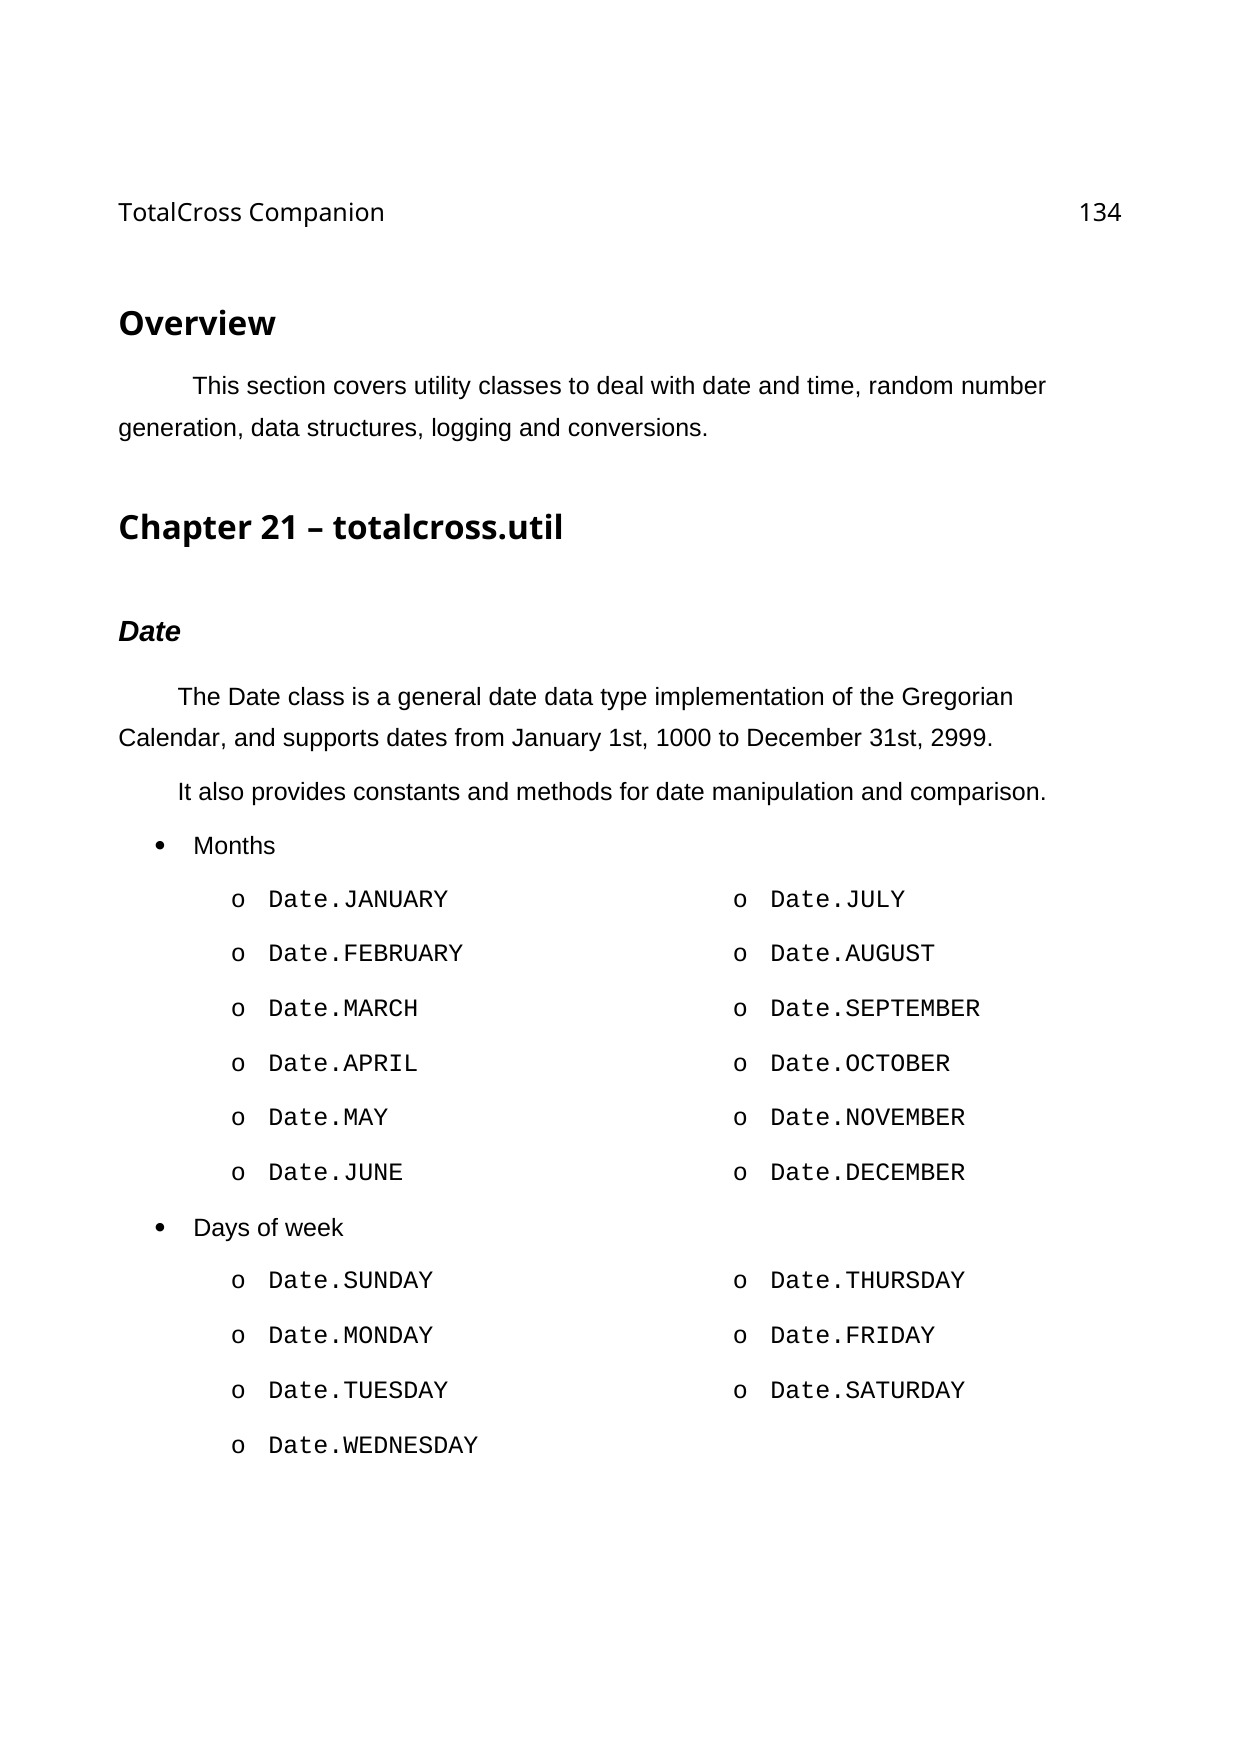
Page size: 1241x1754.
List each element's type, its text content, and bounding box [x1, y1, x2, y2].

list Date.SEPTEMBER [733, 995, 1122, 1024]
list Date.JULY [733, 886, 1122, 914]
list Date.SATURDAY [733, 1377, 1122, 1406]
list Date.JUNE [231, 1159, 620, 1188]
list Date.MONDAY [231, 1323, 620, 1351]
list Date.SUNDAY [231, 1268, 620, 1296]
list Date.THURSDAY [733, 1268, 1122, 1296]
list Months [156, 832, 1122, 860]
list Date.FEBRUARY [231, 941, 620, 969]
list Date.MARCH [231, 995, 620, 1024]
list Date.WEDNESDAY [231, 1432, 620, 1461]
list Date.TUESDAY [231, 1377, 620, 1406]
list Date.AUGUST [733, 941, 1122, 969]
subtitle Overview [118, 300, 1122, 346]
text It also provides constants and methods for date manipulation and comparison. [118, 778, 1122, 806]
list Date.NOVEMBER [733, 1105, 1122, 1133]
list Date.DECEMBER [733, 1159, 1122, 1188]
list Date.MAY [231, 1105, 620, 1133]
list Date.OCTOBER [733, 1050, 1122, 1078]
list Date.APRIL [231, 1050, 620, 1078]
text This section covers utility classes to deal with date and time, random number generation, data structures, logging and conversions. [118, 372, 1122, 442]
subtitle Chapter 21 – totalcross.util [118, 503, 1122, 549]
subtitle Date [118, 614, 1122, 647]
list Date.JANUARY [231, 886, 620, 914]
text The Date class is a general date data type implementation of the Gregorian Calendar, and supports dates from January 1st, 1000 to December 31st, 2999. [118, 682, 1122, 752]
list Date.FRIDAY [733, 1323, 1122, 1351]
list Days of week [156, 1214, 1122, 1242]
